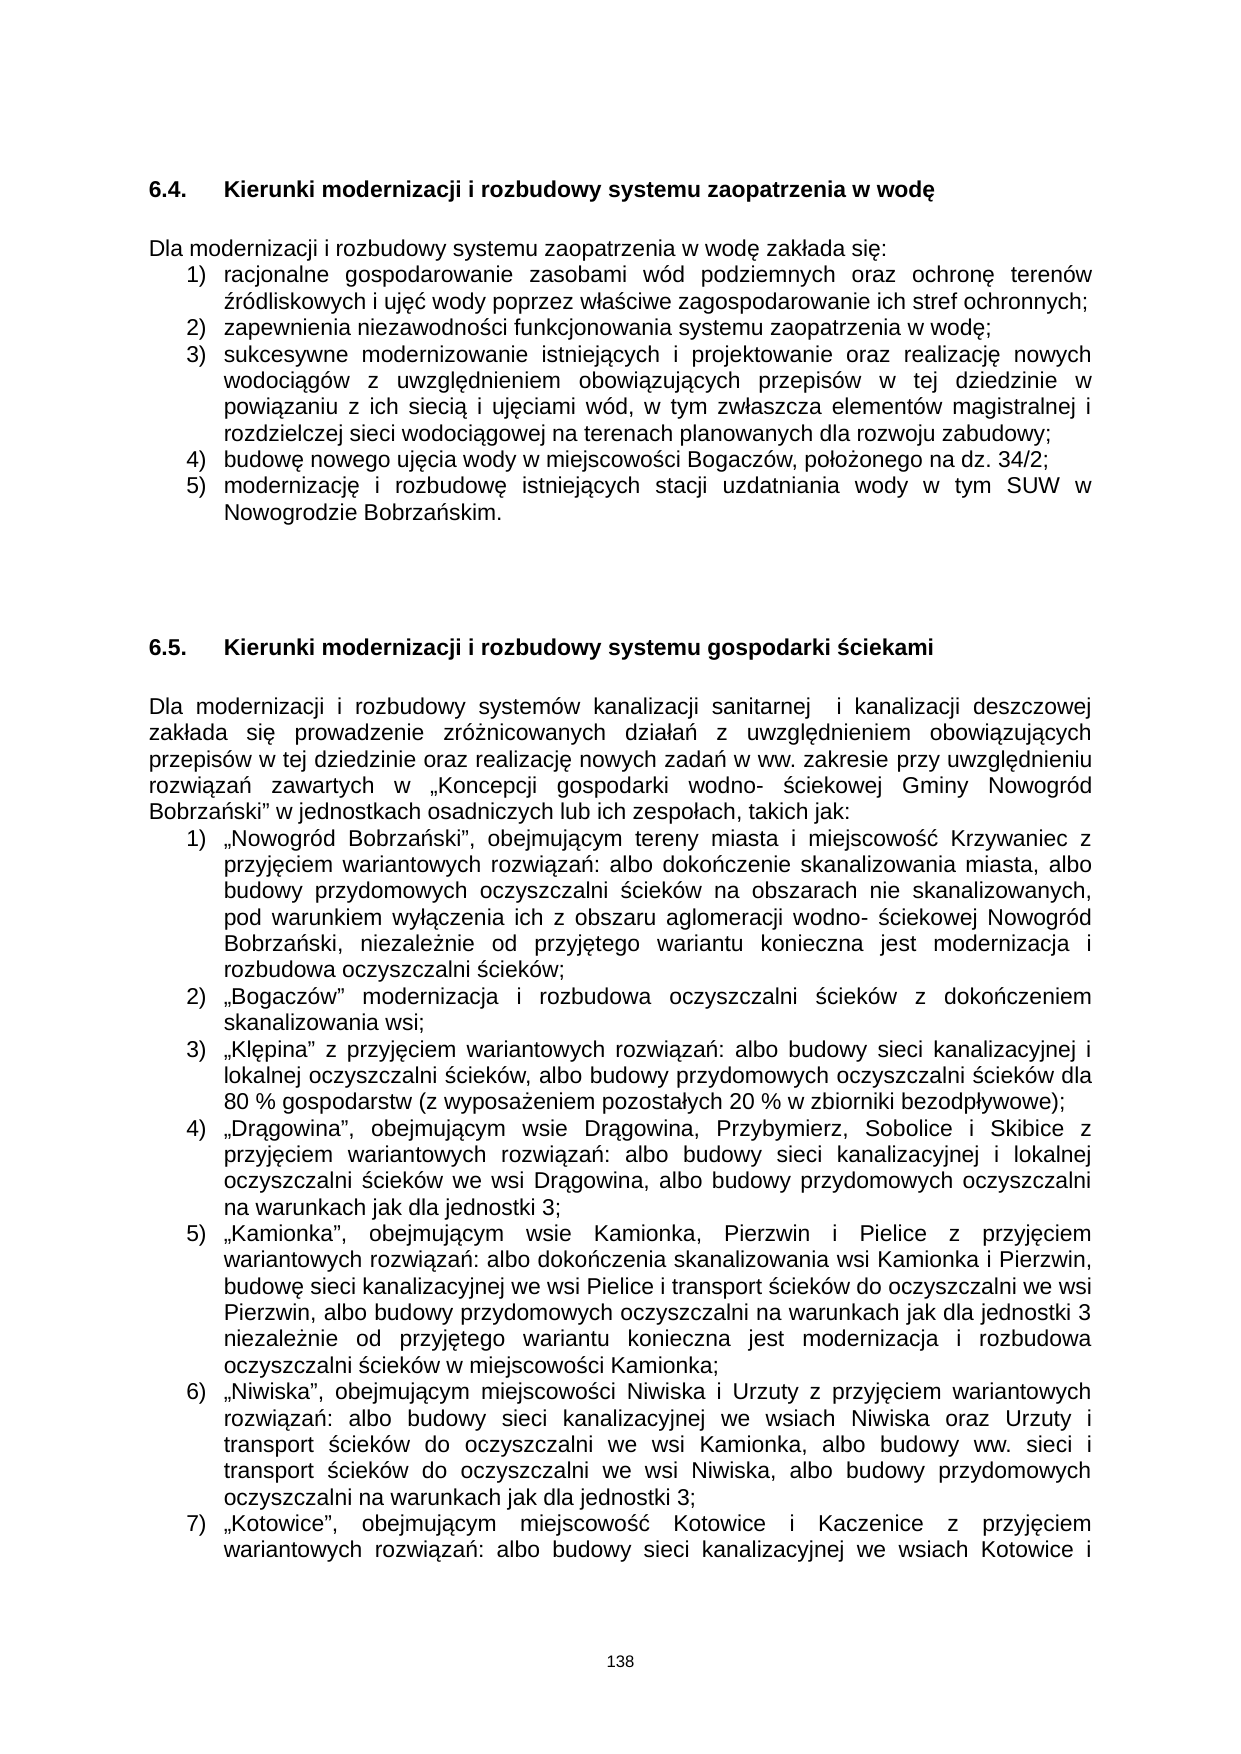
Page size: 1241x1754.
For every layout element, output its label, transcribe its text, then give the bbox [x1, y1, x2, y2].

list „Nowogród Bobrzański”, obejmującym tereny miasta i miejscowość Krzywaniec z przyjęciem wariantowych rozwiązań: albo dokończenie skanalizowania miasta, albo budowy przydomowych oczyszczalni ścieków na obszarach nie skanalizowanych, pod warunkiem wyłączenia ich z obszaru aglomeracji wodno- ściekowej Nowogród Bobrzański, niezależnie od przyjętego wariantu konieczna jest modernizacja i rozbudowa oczyszczalni ścieków; [186, 825, 1092, 983]
list „Kamionka”, obejmującym wsie Kamionka, Pierzwin i Pielice z przyjęciem wariantowych rozwiązań: albo dokończenia skanalizowania wsi Kamionka i Pierzwin, budowę sieci kanalizacyjnej we wsi Pielice i transport ścieków do oczyszczalni we wsi Pierzwin, albo budowy przydomowych oczyszczalni na warunkach jak dla jednostki 3 niezależnie od przyjętego wariantu konieczna jest modernizacja i rozbudowa oczyszczalni ścieków w miejscowości Kamionka; [186, 1220, 1092, 1378]
list „Klępina” z przyjęciem wariantowych rozwiązań: albo budowy sieci kanalizacyjnej i lokalnej oczyszczalni ścieków, albo budowy przydomowych oczyszczalni ścieków dla 80 % gospodarstw (z wyposażeniem pozostałych 20 % w zbiorniki bezodpływowe); [186, 1036, 1092, 1114]
list zapewnienia niezawodności funkcjonowania systemu zaopatrzenia w wodę; [186, 314, 1092, 341]
text Dla modernizacji i rozbudowy systemu zaopatrzenia w wodę zakłada się: [148, 235, 1092, 261]
subtitle 6.4. Kierunki modernizacji i rozbudowy systemu zaopatrzenia w wodę [148, 176, 1092, 202]
subtitle 6.5. Kierunki modernizacji i rozbudowy systemu gospodarki ściekami [148, 634, 1092, 660]
list sukcesywne modernizowanie istniejących i projektowanie oraz realizację nowych wodociągów z uwzględnieniem obowiązujących przepisów w tej dziedzinie w powiązaniu z ich siecią i ujęciami wód, w tym zwłaszcza elementów magistralnej i rozdzielczej sieci wodociągowej na terenach planowanych dla rozwoju zabudowy; [186, 341, 1092, 446]
text Dla modernizacji i rozbudowy systemów kanalizacji sanitarnej i kanalizacji deszczowej zakłada się prowadzenie zróżnicowanych działań z uwzględnieniem obowiązujących przepisów w tej dziedzinie oraz realizację nowych zadań w ww. zakresie przy uwzględnieniu rozwiązań zawartych w „Koncepcji gospodarki wodno- ściekowej Gminy Nowogród Bobrzański” w jednostkach osadniczych lub ich zespołach, takich jak: [148, 693, 1092, 825]
list racjonalne gospodarowanie zasobami wód podziemnych oraz ochronę terenów źródliskowych i ujęć wody poprzez właściwe zagospodarowanie ich stref ochronnych; [186, 261, 1092, 314]
list „Drągowina”, obejmującym wsie Drągowina, Przybymierz, Sobolice i Skibice z przyjęciem wariantowych rozwiązań: albo budowy sieci kanalizacyjnej i lokalnej oczyszczalni ścieków we wsi Drągowina, albo budowy przydomowych oczyszczalni na warunkach jak dla jednostki 3; [186, 1114, 1092, 1220]
list budowę nowego ujęcia wody w miejscowości Bogaczów, położonego na dz. 34/2; [186, 446, 1092, 472]
list „Kotowice”, obejmującym miejscowość Kotowice i Kaczenice z przyjęciem wariantowych rozwiązań: albo budowy sieci kanalizacyjnej we wsiach Kotowice i [186, 1510, 1092, 1563]
list „Niwiska”, obejmującym miejscowości Niwiska i Urzuty z przyjęciem wariantowych rozwiązań: albo budowy sieci kanalizacyjnej we wsiach Niwiska oraz Urzuty i transport ścieków do oczyszczalni we wsi Kamionka, albo budowy ww. sieci i transport ścieków do oczyszczalni we wsi Niwiska, albo budowy przydomowych oczyszczalni na warunkach jak dla jednostki 3; [186, 1378, 1092, 1510]
list modernizację i rozbudowę istniejących stacji uzdatniania wody w tym SUW w Nowogrodzie Bobrzańskim. [186, 472, 1092, 525]
list „Bogaczów” modernizacja i rozbudowa oczyszczalni ścieków z dokończeniem skanalizowania wsi; [186, 983, 1092, 1036]
